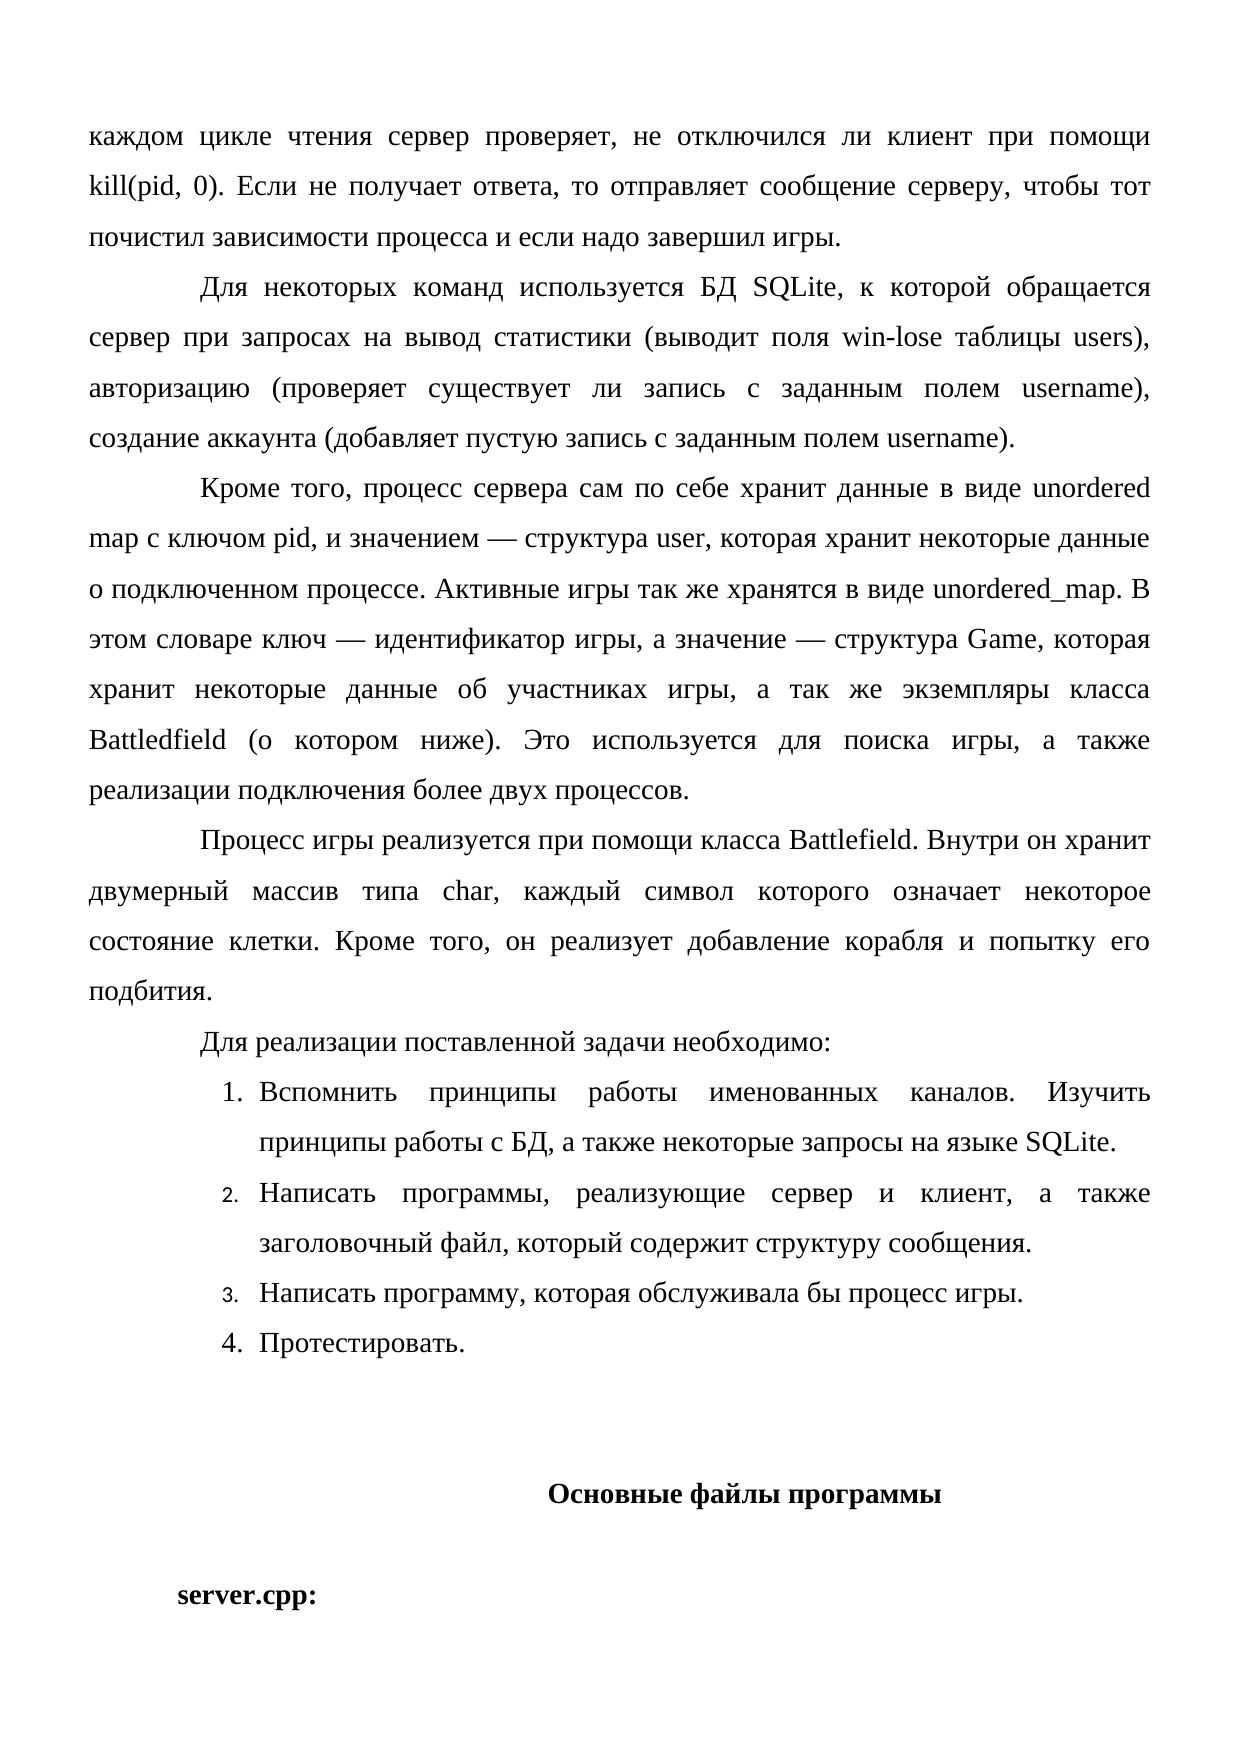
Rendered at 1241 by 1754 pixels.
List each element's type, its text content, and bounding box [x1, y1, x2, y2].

list Протестировать. [221, 1326, 1152, 1359]
text Кроме того, процесс сервера сам по себе хранит данные в виде unordered map c ключом pid, и значением — структура user, которая хранит некоторые данные о подключенном процессе. Активные игры так же хранятся в виде unordered_map. В этом словаре ключ — идентификатор игры, а значение — структура Game, которая хранит некоторые данные об участниках игры, а так же экземпляры класса Battledfield (о котором ниже). Это используется для поиска игры, а также реализации подключения более двух процессов. [88, 470, 1152, 806]
text Для реализации поставленной задачи необходимо: [88, 1024, 1152, 1057]
list Написать программы, реализующие сервер и клиент, а также заголовочный файл, который содержит структуру сообщения. [221, 1175, 1152, 1258]
text каждом цикле чтения сервер проверяет, не отключился ли клиент при помощи kill(pid, 0). Если не получает ответа, то отправляет сообщение серверу, чтобы тот почистил зависимости процесса и если надо завершил игры. [88, 118, 1152, 252]
text Процесс игры реализуется при помощи класса Battlefield. Внутри он хранит двумерный массив типа char, каждый символ которого означает некоторое состояние клетки. Кроме того, он реализует добавление корабля и попытку его подбития. [88, 822, 1152, 1007]
text Для некоторых команд используется БД SQLite, к которой обращается сервер при запросах на вывод статистики (выводит поля win-lose таблицы users), авторизацию (проверяет существует ли запись с заданным полем username), создание аккаунта (добавляет пустую запись с заданным полем username). [88, 269, 1152, 453]
list Основные файлы программы [275, 1477, 1152, 1510]
list Вспомнить принципы работы именованных каналов. Изучить принципы работы с БД, а также некоторые запросы на языке SQLite. [221, 1074, 1152, 1158]
list Написать программу, которая обслуживала бы процесс игры. [221, 1275, 1152, 1309]
text server.cpp: [177, 1577, 1152, 1611]
